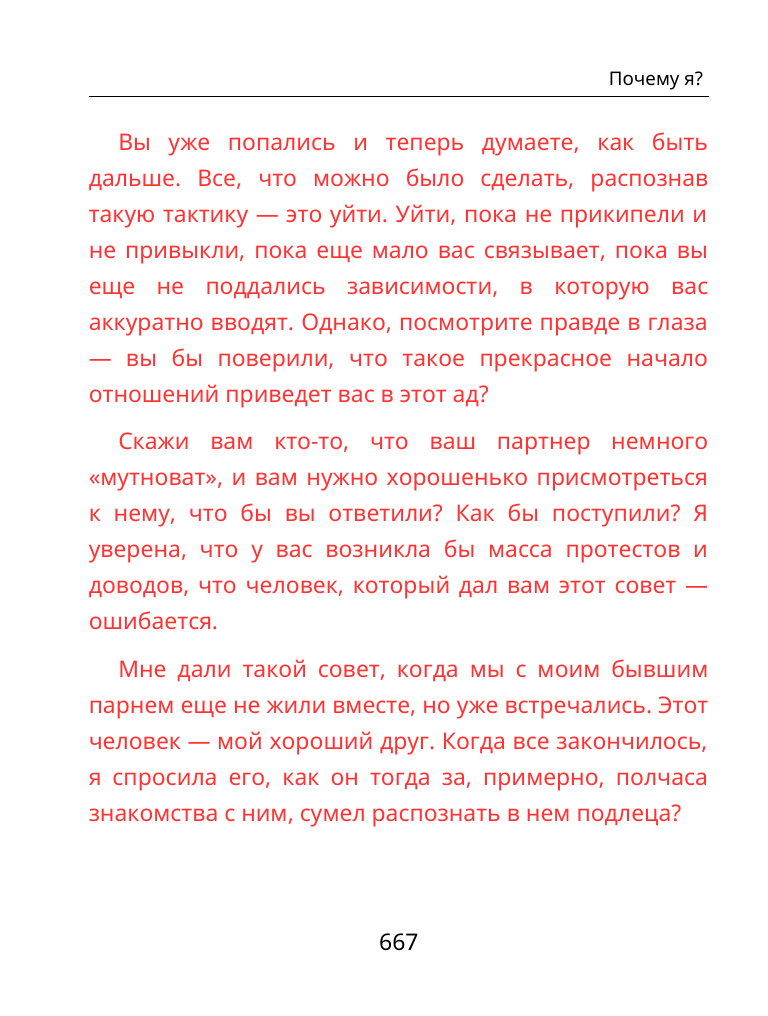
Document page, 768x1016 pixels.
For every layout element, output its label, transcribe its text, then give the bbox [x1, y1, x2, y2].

text Скажи вам кто-то, что ваш партнер немного «мутноват», и вам нужно хорошенько присмотреться к нему, что бы вы ответили? Как бы поступили? Я уверена, что у вас возникла бы масса протестов и доводов, что человек, который дал вам этот совет — ошибается. [88, 425, 709, 636]
text Вы уже попались и теперь думаете, как быть дальше. Все, что можно было сделать, распознав такую тактику — это уйти. Уйти, пока не прикипели и не привыкли, пока еще мало вас связывает, пока вы еще не поддались зависимости, в которую вас аккуратно вводят. Однако, посмотрите правде в глаза — вы бы поверили, что такое прекрасное начало отношений приведет вас в этот ад? [88, 126, 709, 409]
text Мне дали такой совет, когда мы с моим бывшим парнем еще не жили вместе, но уже встречались. Этот человек — мой хороший друг. Когда все закончилось, я спросила его, как он тогда за, примерно, полчаса знакомства с ним, сумел распознать в нем подлеца? [88, 653, 709, 828]
